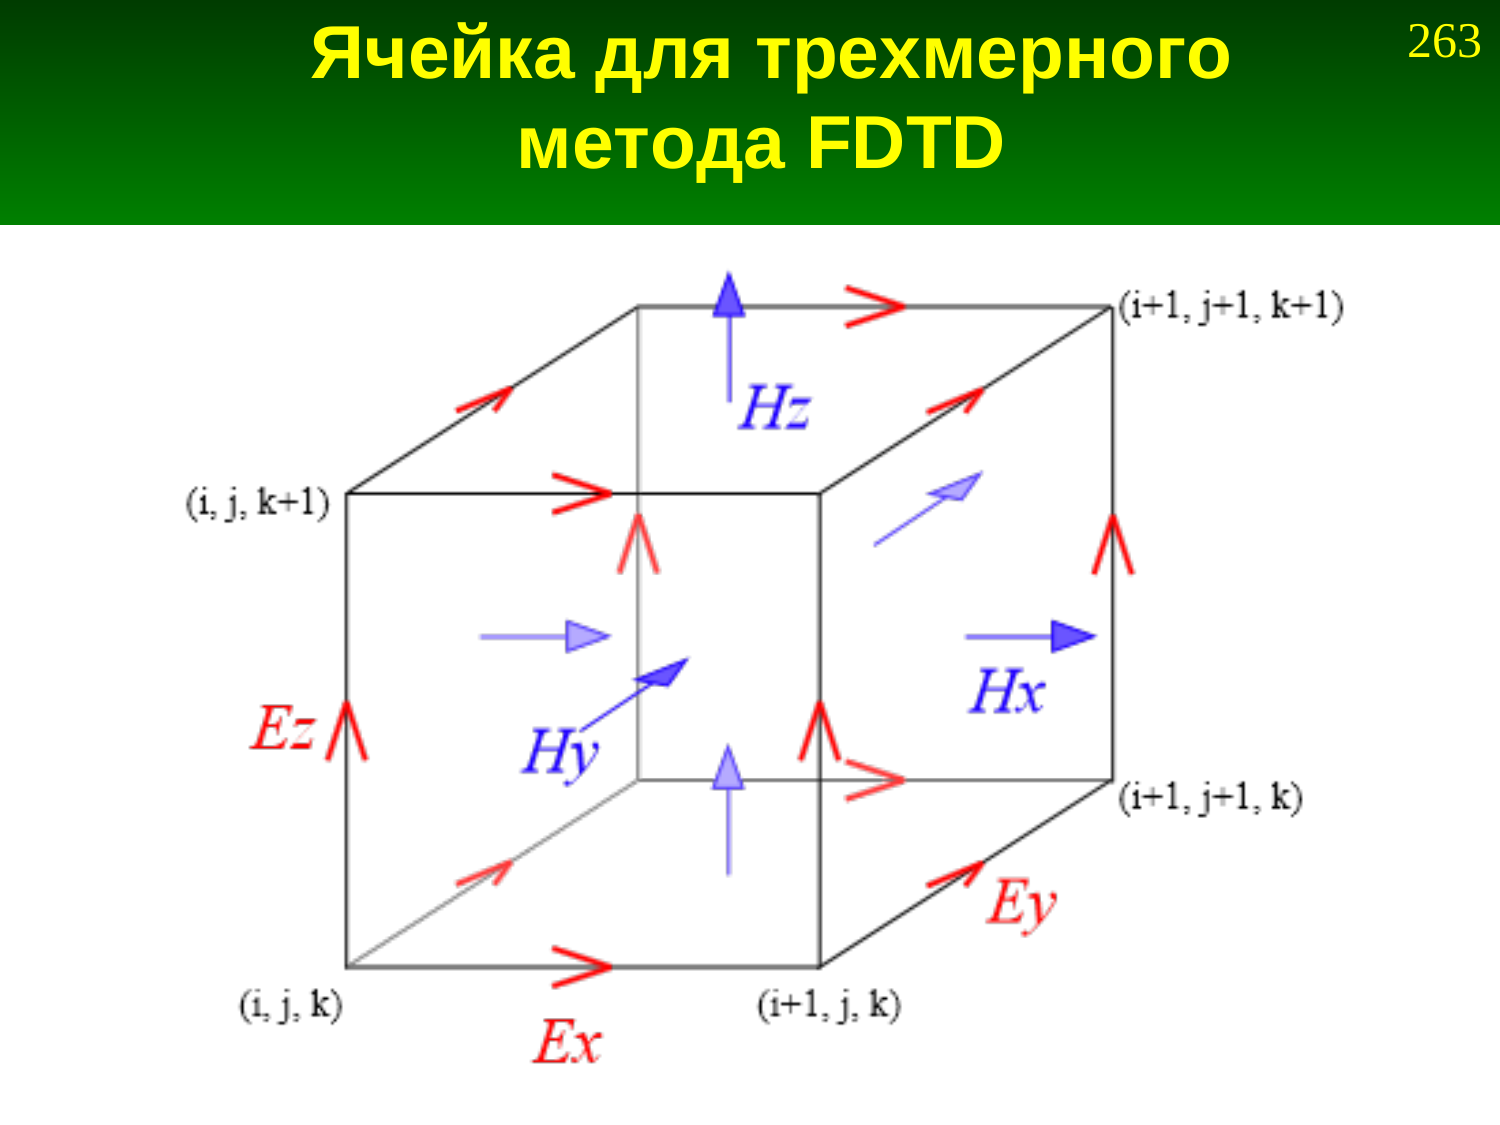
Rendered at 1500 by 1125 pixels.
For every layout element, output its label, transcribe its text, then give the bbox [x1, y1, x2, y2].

picture [171, 253, 1371, 1099]
title Ячейка для трехмерного метода FDTD [123, 0, 1399, 192]
